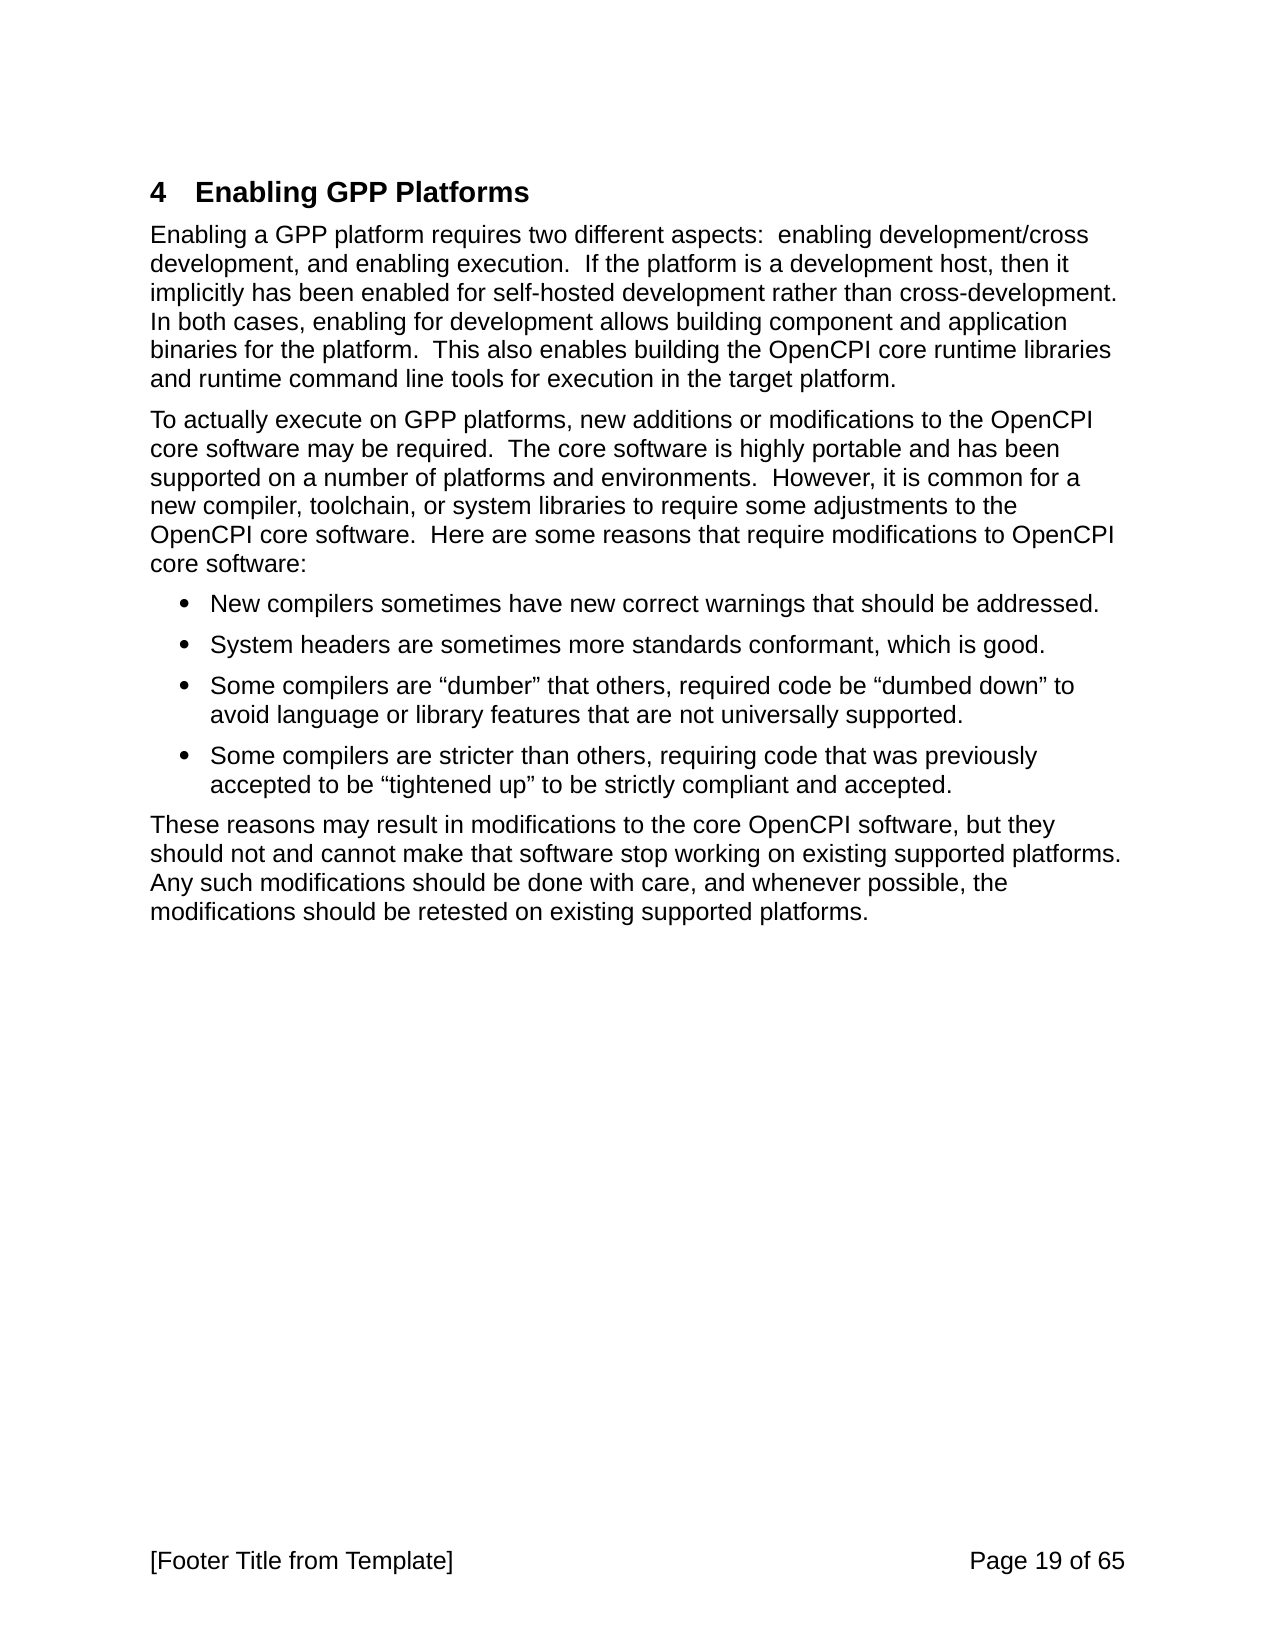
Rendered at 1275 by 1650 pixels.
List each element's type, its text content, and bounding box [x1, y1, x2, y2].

list Some compilers are “dumber” that others, required code be “dumbed down” to avoid language or library features that are not universally supported. [180, 671, 1125, 729]
subtitle Enabling GPP Platforms [150, 175, 1125, 208]
list New compilers sometimes have new correct warnings that should be addressed. [180, 589, 1125, 618]
text To actually execute on GPP platforms, new additions or modifications to the OpenCPI core software may be required. The core software is highly portable and has been supported on a number of platforms and environments. However, it is common for a new compiler, toolchain, or system libraries to require some adjustments to the OpenCPI core software. Here are some reasons that require modifications to OpenCPI core software: [150, 405, 1125, 577]
text These reasons may result in modifications to the core OpenCPI software, but they should not and cannot make that software stop working on existing supported platforms. Any such modifications should be done with care, and whenever possible, the modifications should be retested on existing supported platforms. [150, 810, 1125, 925]
list System headers are sometimes more standards conformant, which is good. [180, 630, 1125, 659]
text Enabling a GPP platform requires two different aspects: enabling development/cross development, and enabling execution. If the platform is a development host, then it implicitly has been enabled for self-hosted development rather than cross-development. In both cases, enabling for development allows building component and application binaries for the platform. This also enables building the OpenCPI core runtime libraries and runtime command line tools for execution in the target platform. [150, 221, 1125, 393]
list Some compilers are stricter than others, requiring code that was previously accepted to be “tightened up” to be strictly compliant and accepted. [180, 741, 1125, 798]
